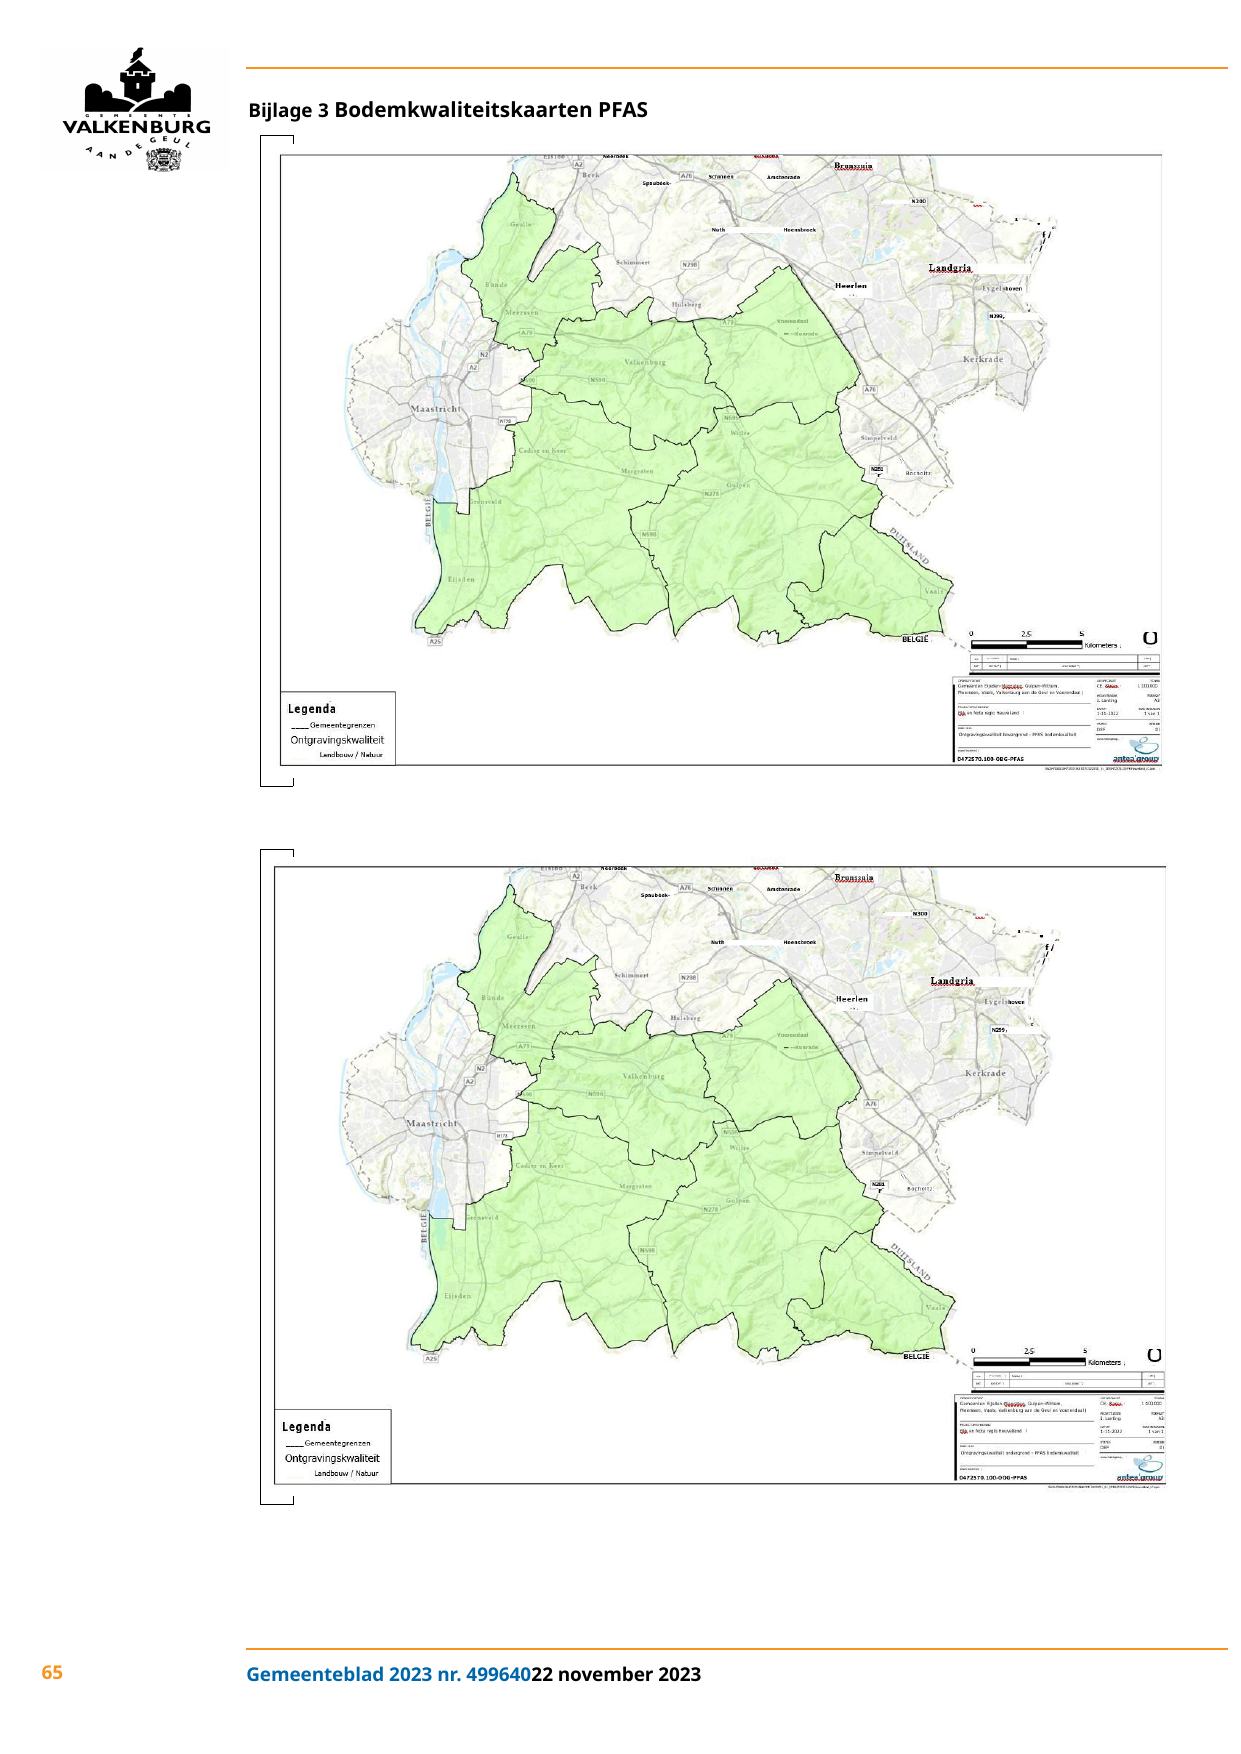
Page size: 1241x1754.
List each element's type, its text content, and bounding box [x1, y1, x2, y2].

picture [268, 857, 1173, 1496]
picture [41, 47, 231, 172]
text Bijlage 3 Bodemkwaliteitskaarten PFAS [248, 95, 1152, 123]
picture [268, 144, 1173, 778]
